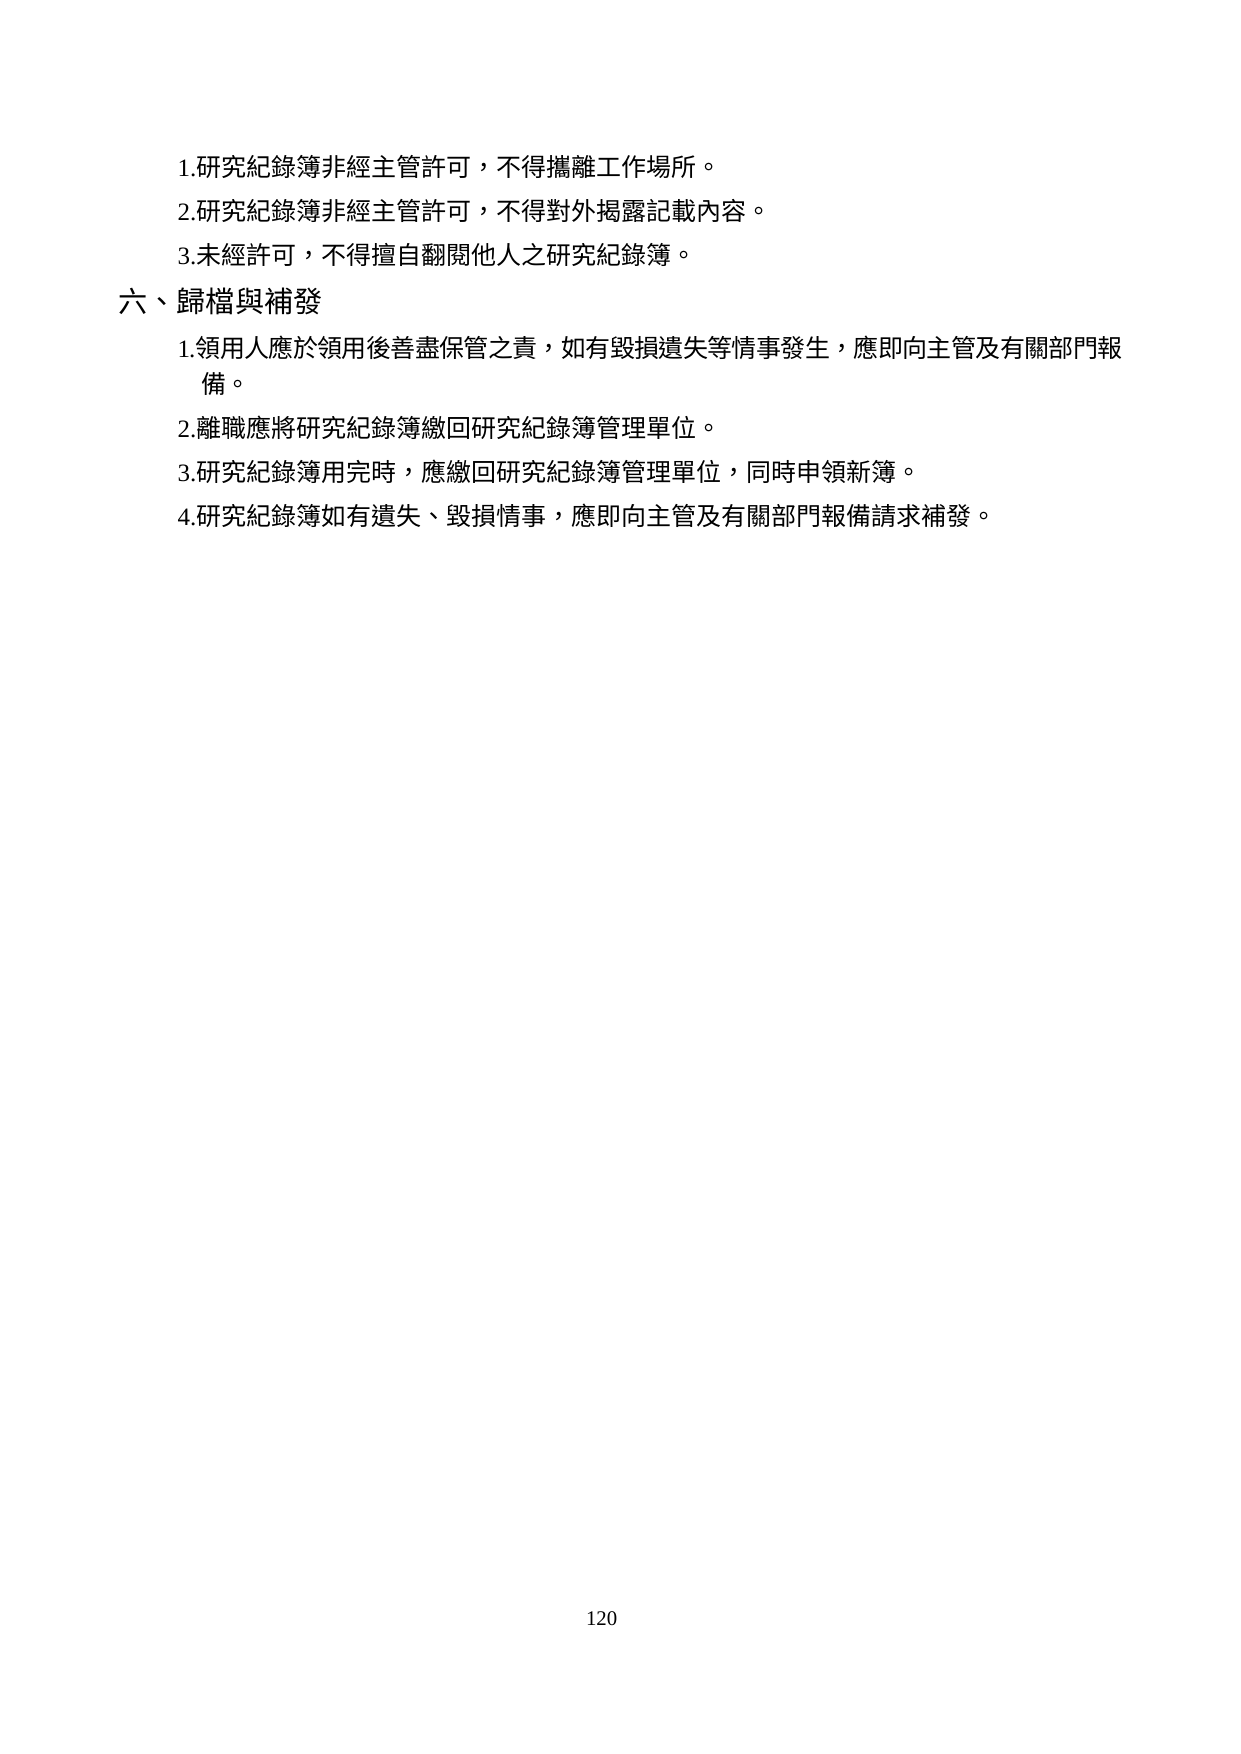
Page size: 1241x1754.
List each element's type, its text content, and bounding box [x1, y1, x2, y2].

text 3.未經許可，不得擅自翻閱他人之研究紀錄簿。 [177, 235, 1122, 271]
text 六、歸檔與補發 [118, 279, 1122, 321]
text 4.研究紀錄簿如有遺失、毀損情事，應即向主管及有關部門報備請求補發。 [177, 496, 1122, 532]
text 2.研究紀錄簿非經主管許可，不得對外揭露記載內容。 [177, 191, 1122, 228]
text 3.研究紀錄簿用完時，應繳回研究紀錄簿管理單位，同時申領新簿。 [177, 452, 1122, 489]
text 2.離職應將研究紀錄簿繳回研究紀錄簿管理單位。 [177, 409, 1122, 445]
text 1.研究紀錄簿非經主管許可，不得攜離工作場所。 [177, 148, 1122, 184]
text 1.領用人應於領用後善盡保管之責，如有毀損遺失等情事發生，應即向主管及有關部門報備。 [177, 329, 1122, 401]
